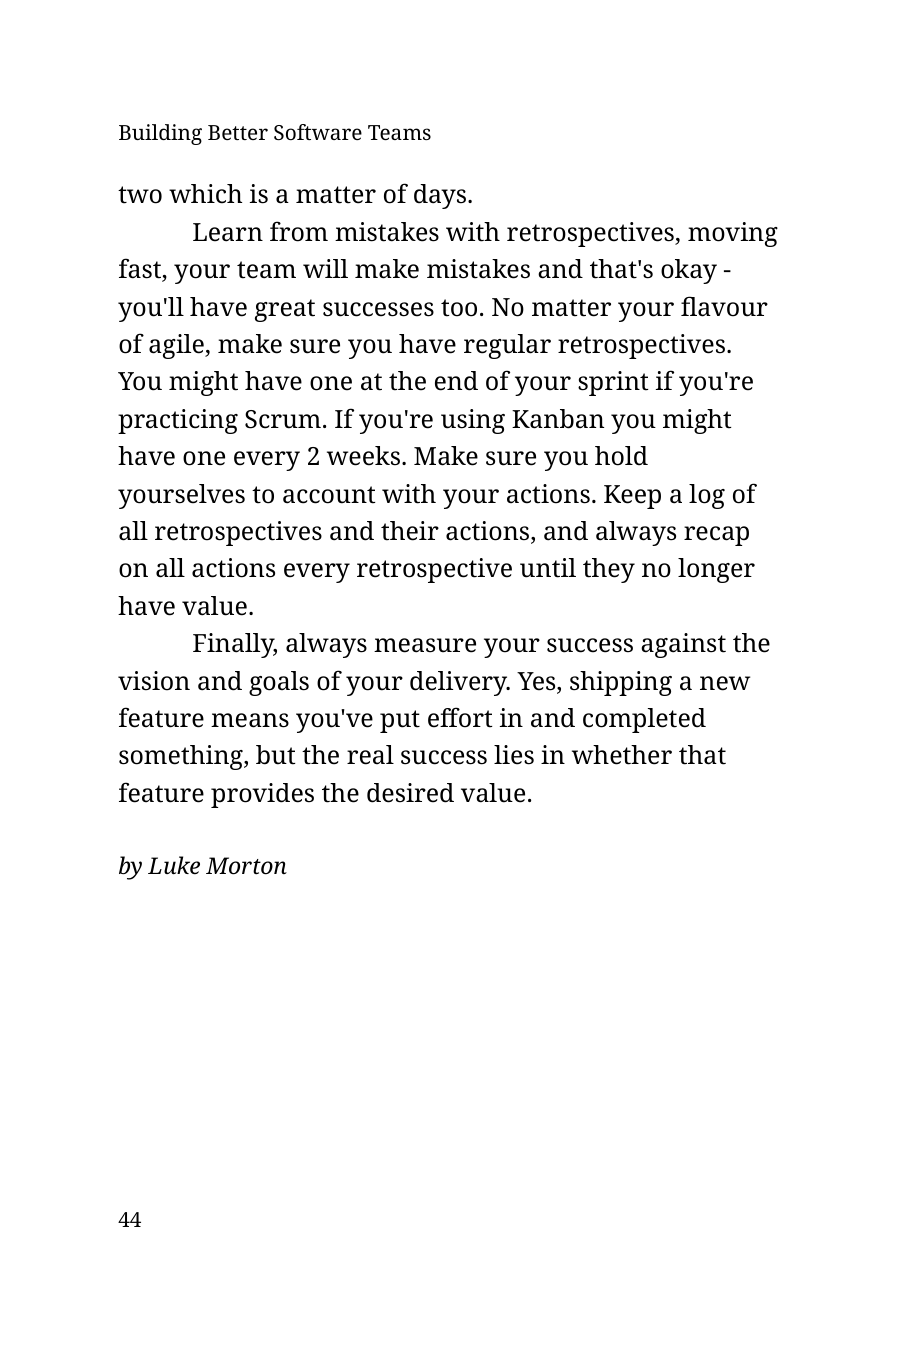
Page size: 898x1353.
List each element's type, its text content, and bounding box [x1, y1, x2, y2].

text Finally, always measure your success against the vision and goals of your delivery. Yes, shipping a new feature means you've put effort in and completed something, but the real success lies in whether that feature provides the desired value. [118, 626, 779, 809]
text Learn from mistakes with retrospectives, moving fast, your team will make mistakes and that's okay - you'll have great successes too. No matter your flavour of agile, make sure you have regular retrospectives. You might have one at the end of your sprint if you're practicing Scrum. If you're using Kanban you might have one every 2 weeks. Make sure you hold yourselves to account with your actions. Keep a log of all retrospectives and their actions, and always recap on all actions every retrospective until they no longer have value. [118, 214, 779, 622]
text by Luke Morton [118, 850, 779, 881]
text two which is a matter of days. [118, 177, 779, 211]
